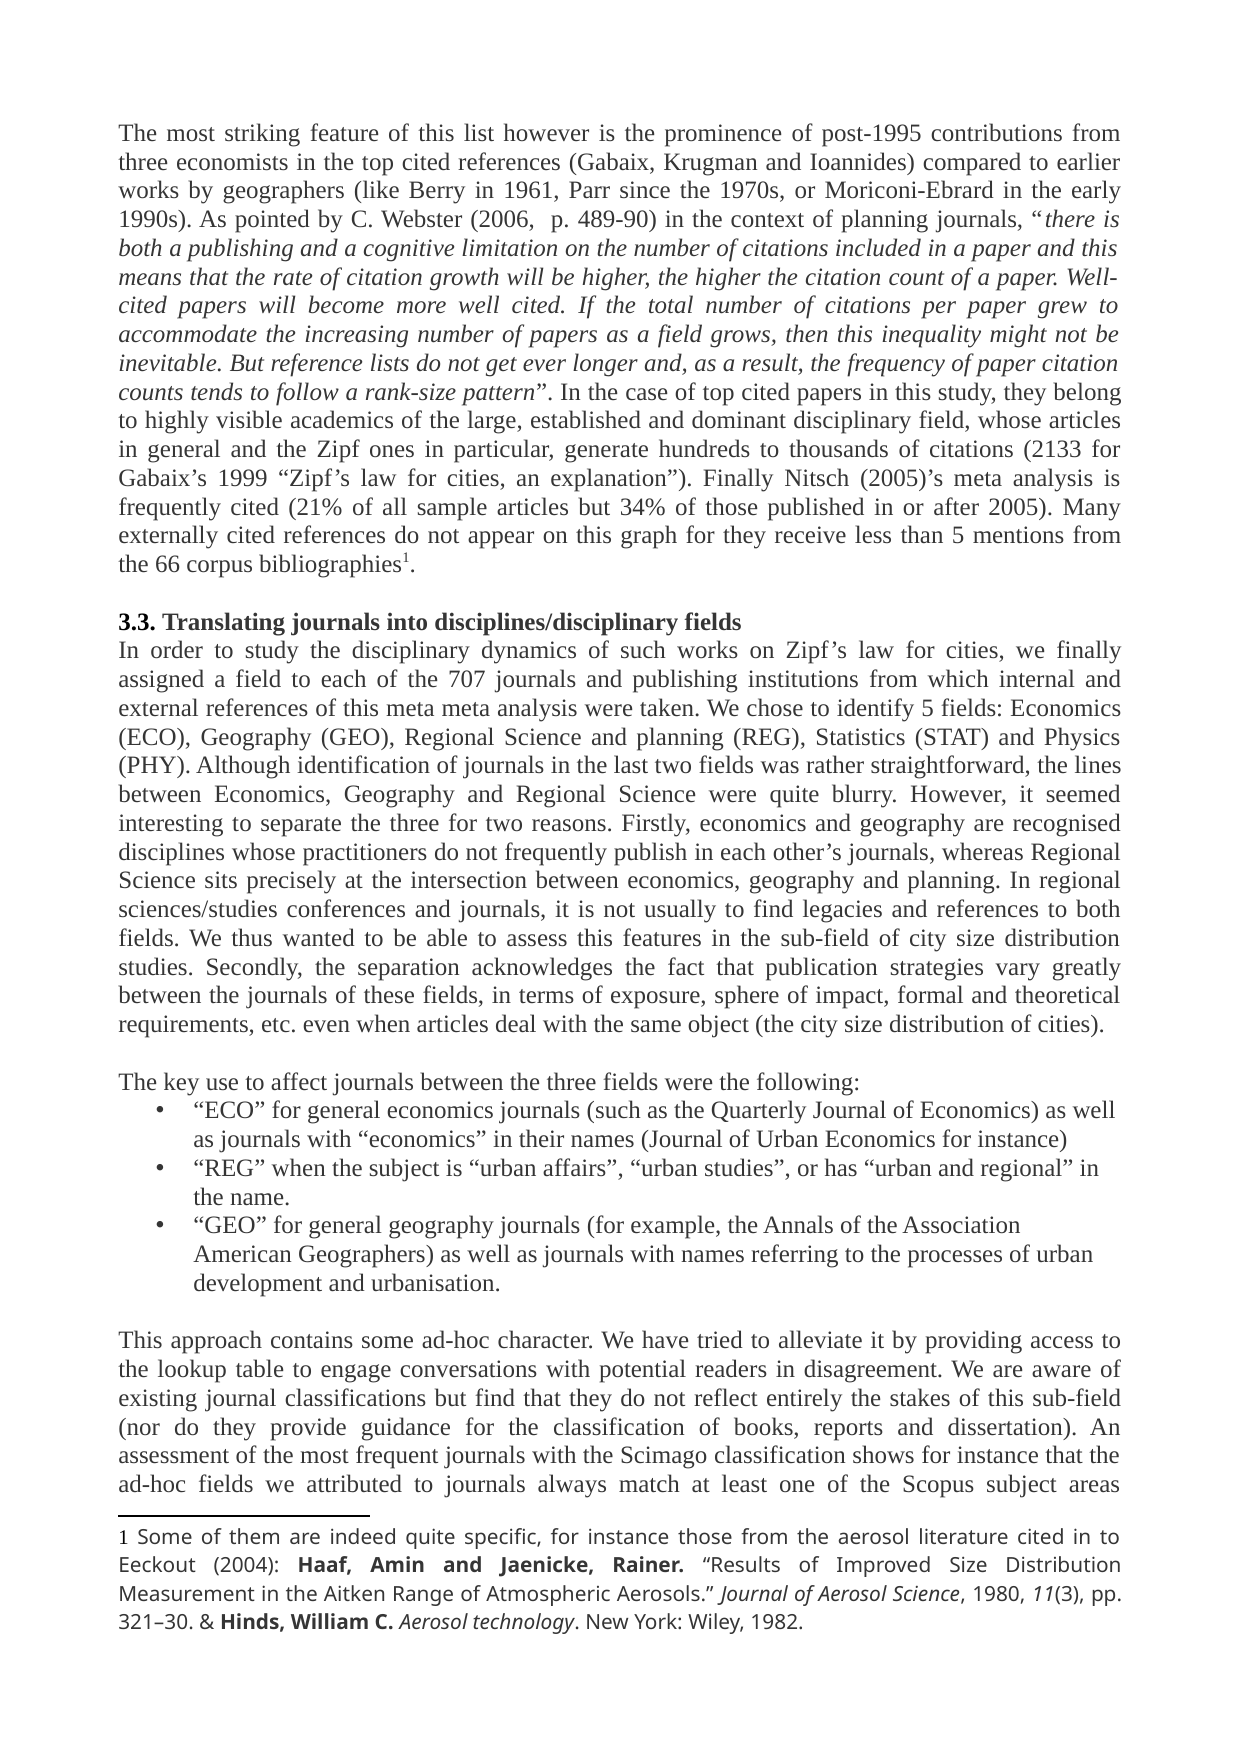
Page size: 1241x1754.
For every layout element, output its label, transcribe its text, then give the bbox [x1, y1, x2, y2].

text This approach contains some ad-hoc character. We have tried to alleviate it by providing access to the lookup table to engage conversations with potential readers in disagreement. We are aware of existing journal classifications but find that they do not reflect entirely the stakes of this sub-field (nor do they provide guidance for the classification of books, reports and dissertation). An assessment of the most frequent journals with the Scimago classification shows for instance that the ad-hoc fields we attributed to journals always match at least one of the Scopus subject areas [118, 1326, 1122, 1498]
list “ECO” for general economics journals (such as the Quarterly Journal of Economics) as well as journals with “economics” in their names (Journal of Urban Economics for instance) [156, 1096, 1122, 1153]
text The most striking feature of this list however is the prominence of post-1995 contributions from three economists in the top cited references (Gabaix, Krugman and Ioannides) compared to earlier works by geographers (like Berry in 1961, Parr since the 1970s, or Moriconi-Ebrard in the early 1990s). As pointed by C. Webster (2006, p. 489-90) in the context of planning journals, “there is both a publishing and a cognitive limitation on the number of citations included in a paper and this means that the rate of citation growth will be higher, the higher the citation count of a paper. Well-cited papers will become more well cited. If the total number of citations per paper grew to accommodate the increasing number of papers as a field grows, then this inequality might not be inevitable. But reference lists do not get ever longer and, as a result, the frequency of paper citation counts tends to follow a rank-size pattern”. In the case of top cited papers in this study, they belong to highly visible academics of the large, established and dominant disciplinary field, whose articles in general and the Zipf ones in particular, generate hundreds to thousands of citations (2133 for Gabaix’s 1999 “Zipf’s law for cities, an explanation”). Finally Nitsch (2005)’s meta analysis is frequently cited (21% of all sample articles but 34% of those published in or after 2005). Many externally cited references do not appear on this graph for they receive less than 5 mentions from the 66 corpus bibliographies. [118, 118, 1122, 578]
text In order to study the disciplinary dynamics of such works on Zipf’s law for cities, we finally assigned a field to each of the 707 journals and publishing institutions from which internal and external references of this meta meta analysis were taken. We chose to identify 5 fields: Economics (ECO), Geography (GEO), Regional Science and planning (REG), Statistics (STAT) and Physics (PHY). Although identification of journals in the last two fields was rather straightforward, the lines between Economics, Geography and Regional Science were quite blurry. However, it seemed interesting to separate the three for two reasons. Firstly, economics and geography are recognised disciplines whose practitioners do not frequently publish in each other’s journals, whereas Regional Science sits precisely at the intersection between economics, geography and planning. In regional sciences/studies conferences and journals, it is not usually to find legacies and references to both fields. We thus wanted to be able to assess this features in the sub-field of city size distribution studies. Secondly, the separation acknowledges the fact that publication strategies vary greatly between the journals of these fields, in terms of exposure, sphere of impact, formal and theoretical requirements, etc. even when articles deal with the same object (the city size distribution of cities). [118, 636, 1122, 1038]
text Some of them are indeed quite specific, for instance those from the aerosol literature cited in to Eeckout (2004): Haaf, Amin and Jaenicke, Rainer. “Results of Improved Size Distribution Measurement in the Aitken Range of Atmospheric Aerosols.” Journal of Aerosol Science, 1980, 11(3), pp. 321–30. & Hinds, William C. Aerosol technology. New York: Wiley, 1982. [118, 1522, 1122, 1636]
list “REG” when the subject is “urban affairs”, “urban studies”, or has “urban and regional” in the name. [156, 1153, 1122, 1211]
text The key use to affect journals between the three fields were the following: [118, 1067, 1122, 1096]
list “GEO” for general geography journals (for example, the Annals of the Association American Geographers) as well as journals with names referring to the processes of urban development and urbanisation. [156, 1211, 1122, 1297]
text 3.3. Translating journals into disciplines/disciplinary fields [118, 607, 1122, 636]
